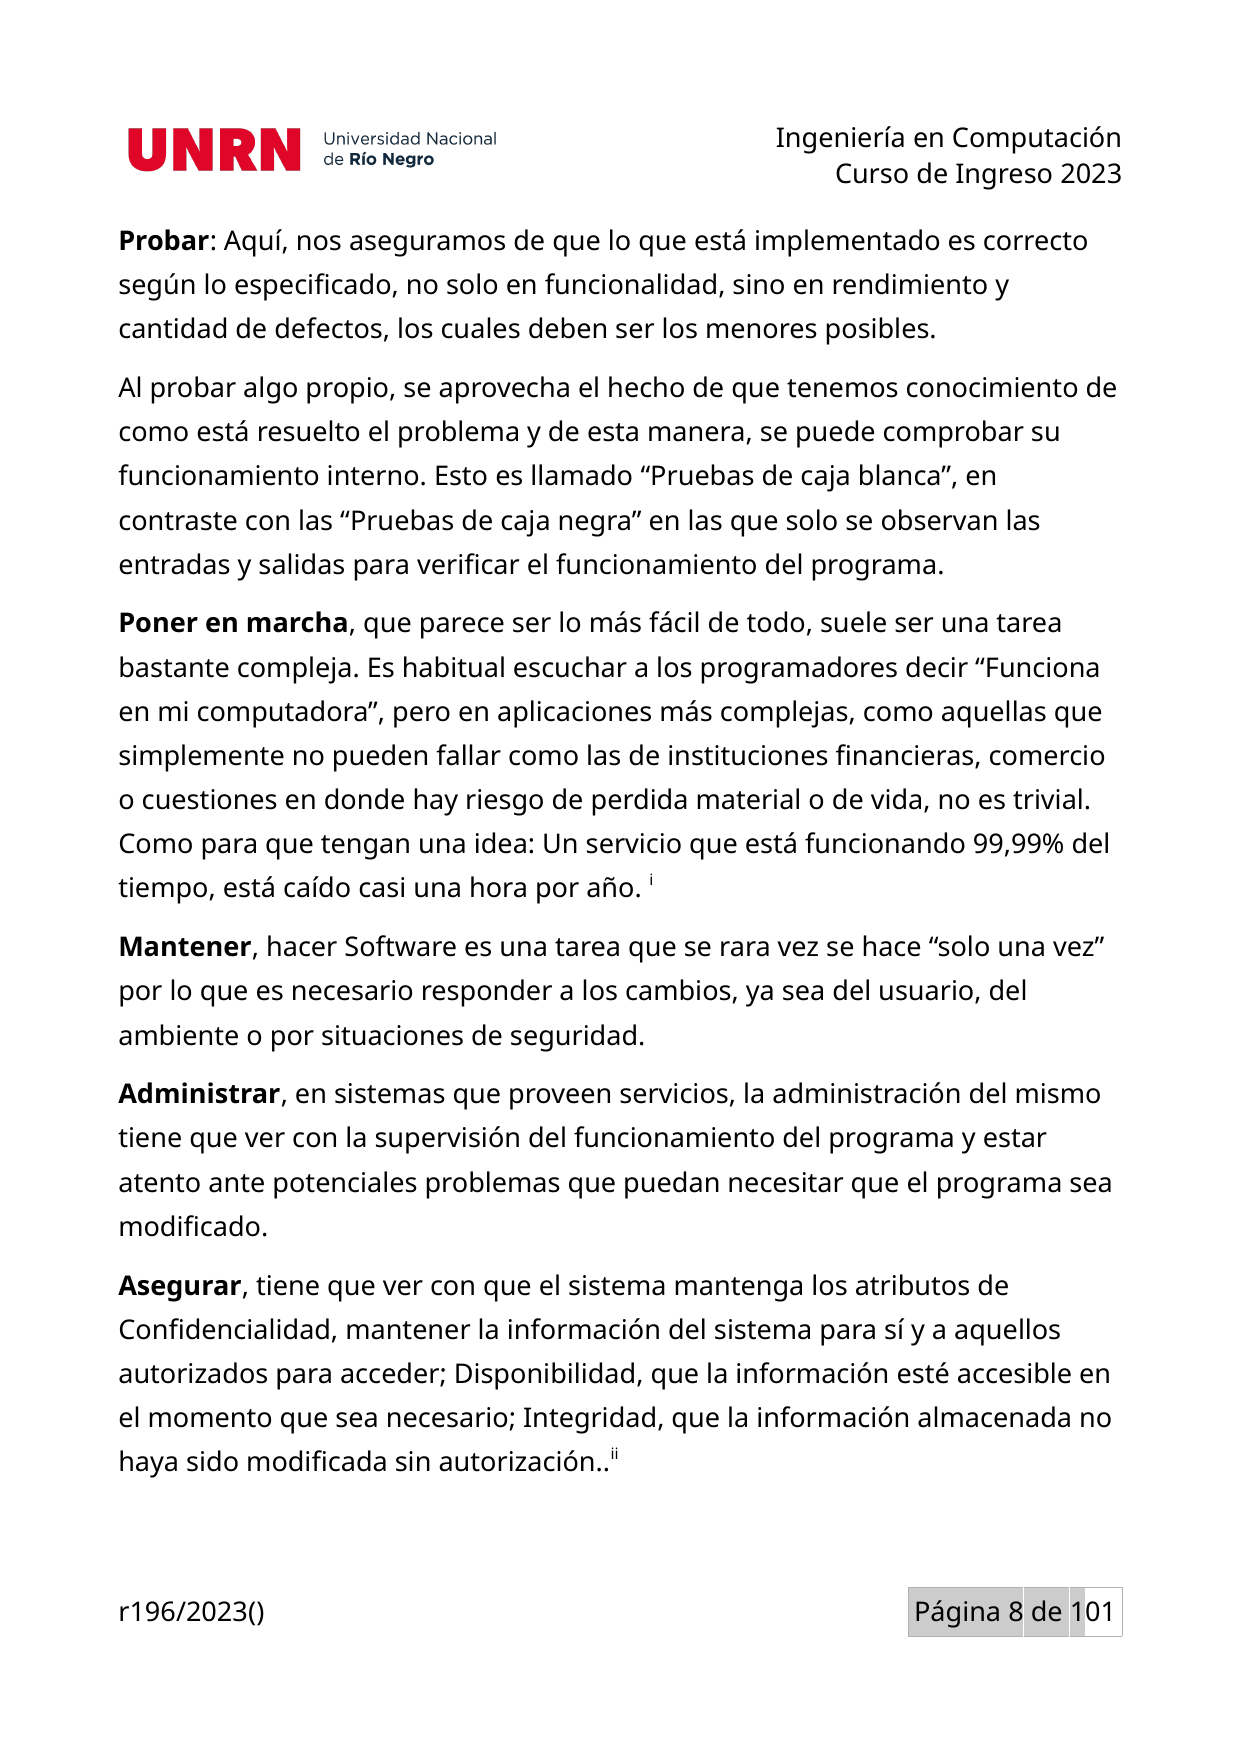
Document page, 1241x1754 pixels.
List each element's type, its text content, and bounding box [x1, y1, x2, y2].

text Poner en marcha, que parece ser lo más fácil de todo, suele ser una tarea bastante compleja. Es habitual escuchar a los programadores decir “Funciona en mi computadora”, pero en aplicaciones más complejas, como aquellas que simplemente no pueden fallar como las de instituciones financieras, comercio o cuestiones en donde hay riesgo de perdida material o de vida, no es trivial. Como para que tengan una idea: Un servicio que está funcionando 99,99% del tiempo, está caído casi una hora por año. [118, 604, 1122, 906]
text Administrar, en sistemas que proveen servicios, la administración del mismo tiene que ver con la supervisión del funcionamiento del programa y estar atento ante potenciales problemas que puedan necesitar que el programa sea modificado. [118, 1075, 1122, 1244]
picture [118, 118, 505, 180]
text Probar: Aquí, nos aseguramos de que lo que está implementado es correcto según lo especificado, no solo en funcionalidad, sino en rendimiento y cantidad de defectos, los cuales deben ser los menores posibles. [118, 221, 1122, 347]
text Mantener, hacer Software es una tarea que se rara vez se hace “solo una vez” por lo que es necesario responder a los cambios, ya sea del usuario, del ambiente o por situaciones de seguridad. [118, 928, 1122, 1053]
text Asegurar, tiene que ver con que el sistema mantenga los atributos de Confidencialidad, mantener la información del sistema para sí y a aquellos autorizados para acceder; Disponibilidad, que la información esté accesible en el momento que sea necesario; Integridad, que la información almacenada no haya sido modificada sin autorización.. [118, 1266, 1122, 1479]
text Al probar algo propio, se aprovecha el hecho de que tenemos conocimiento de como está resuelto el problema y de esta manera, se puede comprobar su funcionamiento interno. Esto es llamado “Pruebas de caja blanca”, en contraste con las “Pruebas de caja negra” en las que solo se observan las entradas y salidas para verificar el funcionamiento del programa. [118, 368, 1122, 582]
